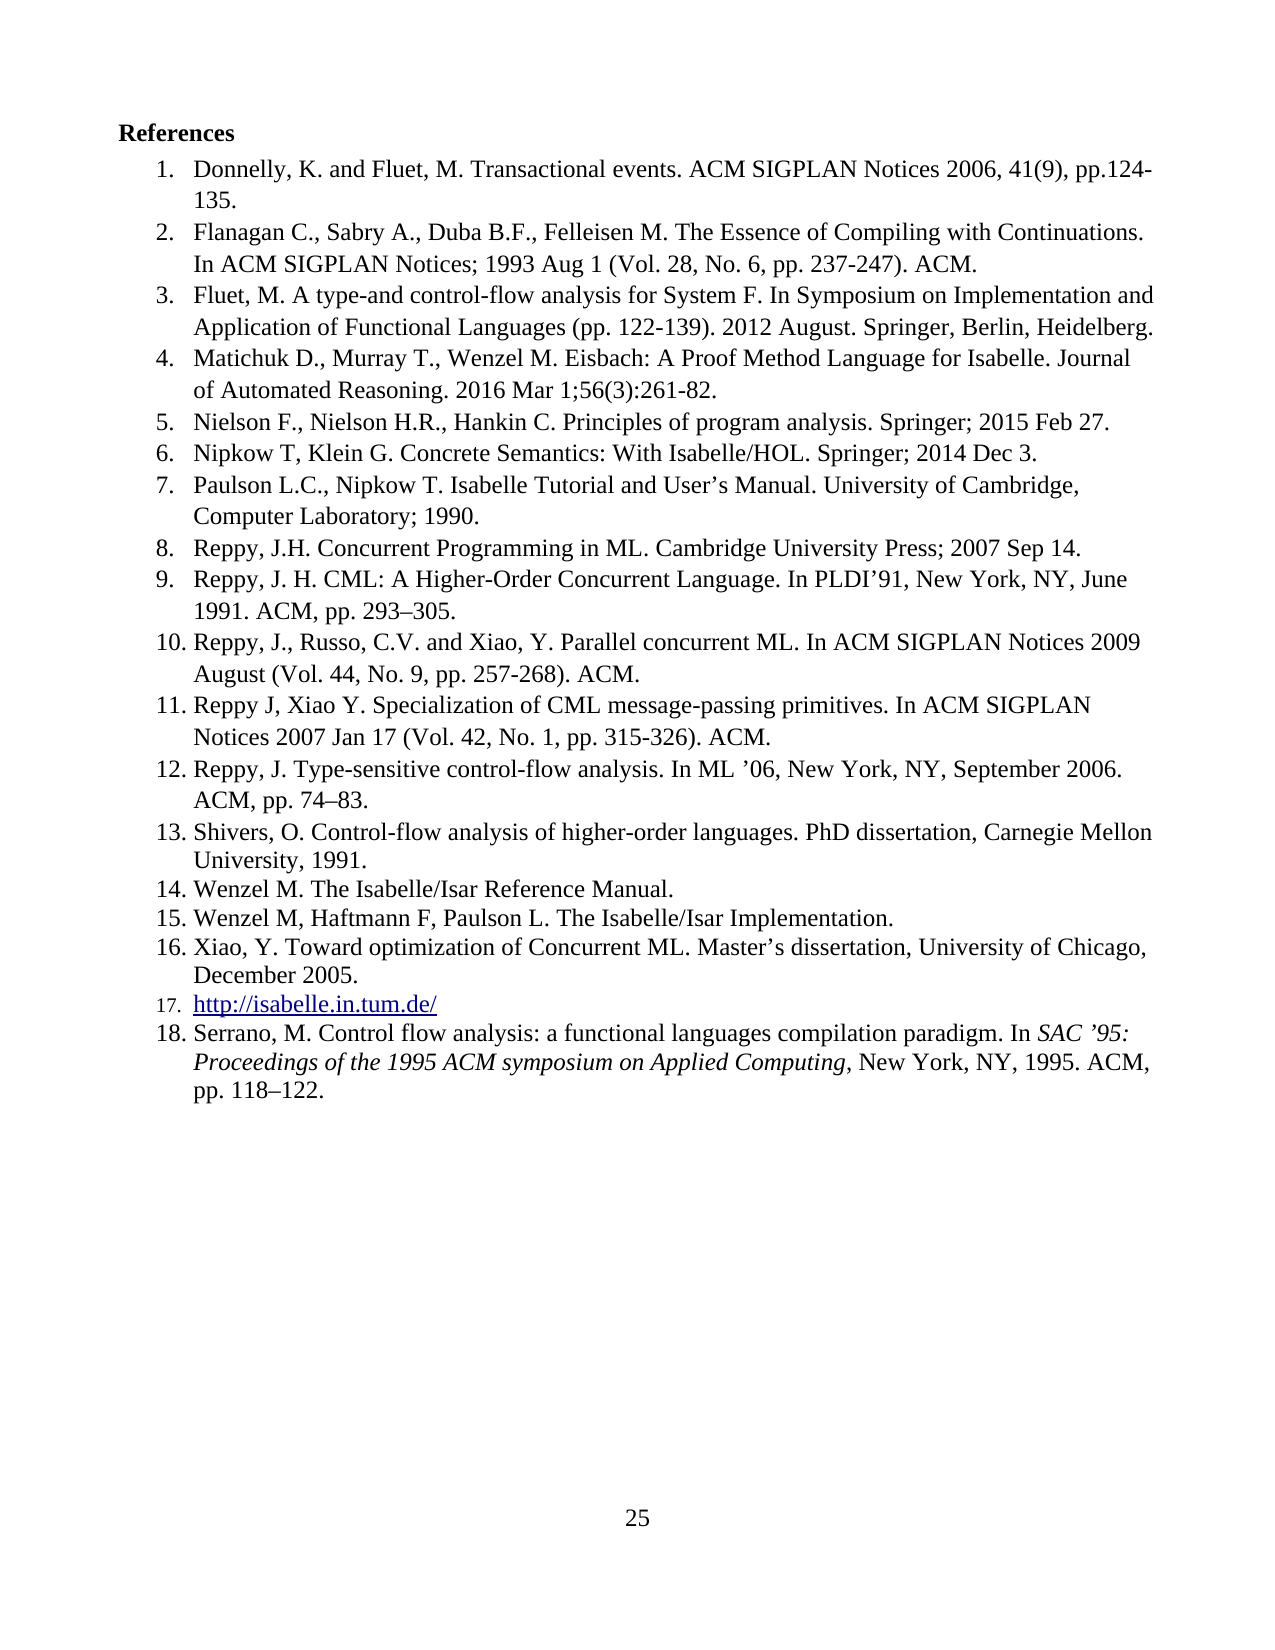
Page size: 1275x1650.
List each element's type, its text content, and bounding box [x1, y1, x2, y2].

list Flanagan C., Sabry A., Duba B.F., Felleisen M. The Essence of Compiling with Continuations. In ACM SIGPLAN Notices; 1993 Aug 1 (Vol. 28, No. 6, pp. 237-247). ACM. [156, 217, 1157, 277]
list http://isabelle.in.tum.de/ [156, 989, 1157, 1018]
list Nielson F., Nielson H.R., Hankin C. Principles of program analysis. Springer; 2015 Feb 27. [156, 407, 1157, 435]
list Reppy J, Xiao Y. Specialization of CML message-passing primitives. In ACM SIGPLAN Notices 2007 Jan 17 (Vol. 42, No. 1, pp. 315-326). ACM. [156, 691, 1157, 751]
list Wenzel M. The Isabelle/Isar Reference Manual. [156, 874, 1157, 903]
list Donnelly, K. and Fluet, M. Transactional events. ACM SIGPLAN Notices 2006, 41(9), pp.124-135. [156, 154, 1157, 214]
list Reppy, J. Type-sensitive control-flow analysis. In ML ’06, New York, NY, September 2006. ACM, pp. 74–83. [156, 754, 1157, 814]
list Wenzel M, Haftmann F, Paulson L. The Isabelle/Isar Implementation. [156, 903, 1157, 932]
list Fluet, M. A type-and control-flow analysis for System F. In Symposium on Implementation and Application of Functional Languages (pp. 122-139). 2012 August. Springer, Berlin, Heidelberg. [156, 280, 1157, 341]
text References [118, 118, 1157, 147]
list Nipkow T, Klein G. Concrete Semantics: With Isabelle/HOL. Springer; 2014 Dec 3. [156, 438, 1157, 467]
list Paulson L.C., Nipkow T. Isabelle Tutorial and User’s Manual. University of Cambridge, Computer Laboratory; 1990. [156, 470, 1157, 530]
list Reppy, J., Russo, C.V. and Xiao, Y. Parallel concurrent ML. In ACM SIGPLAN Notices 2009 August (Vol. 44, No. 9, pp. 257-268). ACM. [156, 627, 1157, 688]
list Reppy, J.H. Concurrent Programming in ML. Cambridge University Press; 2007 Sep 14. [156, 533, 1157, 562]
list Serrano, M. Control flow analysis: a functional languages compilation paradigm. In SAC ’95: Proceedings of the 1995 ACM symposium on Applied Computing, New York, NY, 1995. ACM, pp. 118–122. [156, 1018, 1157, 1104]
list Shivers, O. Control-flow analysis of higher-order languages. PhD dissertation, Carnegie Mellon University, 1991. [156, 817, 1157, 874]
list Reppy, J. H. CML: A Higher-Order Concurrent Language. In PLDI’91, New York, NY, June 1991. ACM, pp. 293–305. [156, 564, 1157, 625]
list Matichuk D., Murray T., Wenzel M. Eisbach: A Proof Method Language for Isabelle. Journal of Automated Reasoning. 2016 Mar 1;56(3):261-82. [156, 343, 1157, 404]
list Xiao, Y. Toward optimization of Concurrent ML. Master’s dissertation, University of Chicago, December 2005. [156, 932, 1157, 989]
